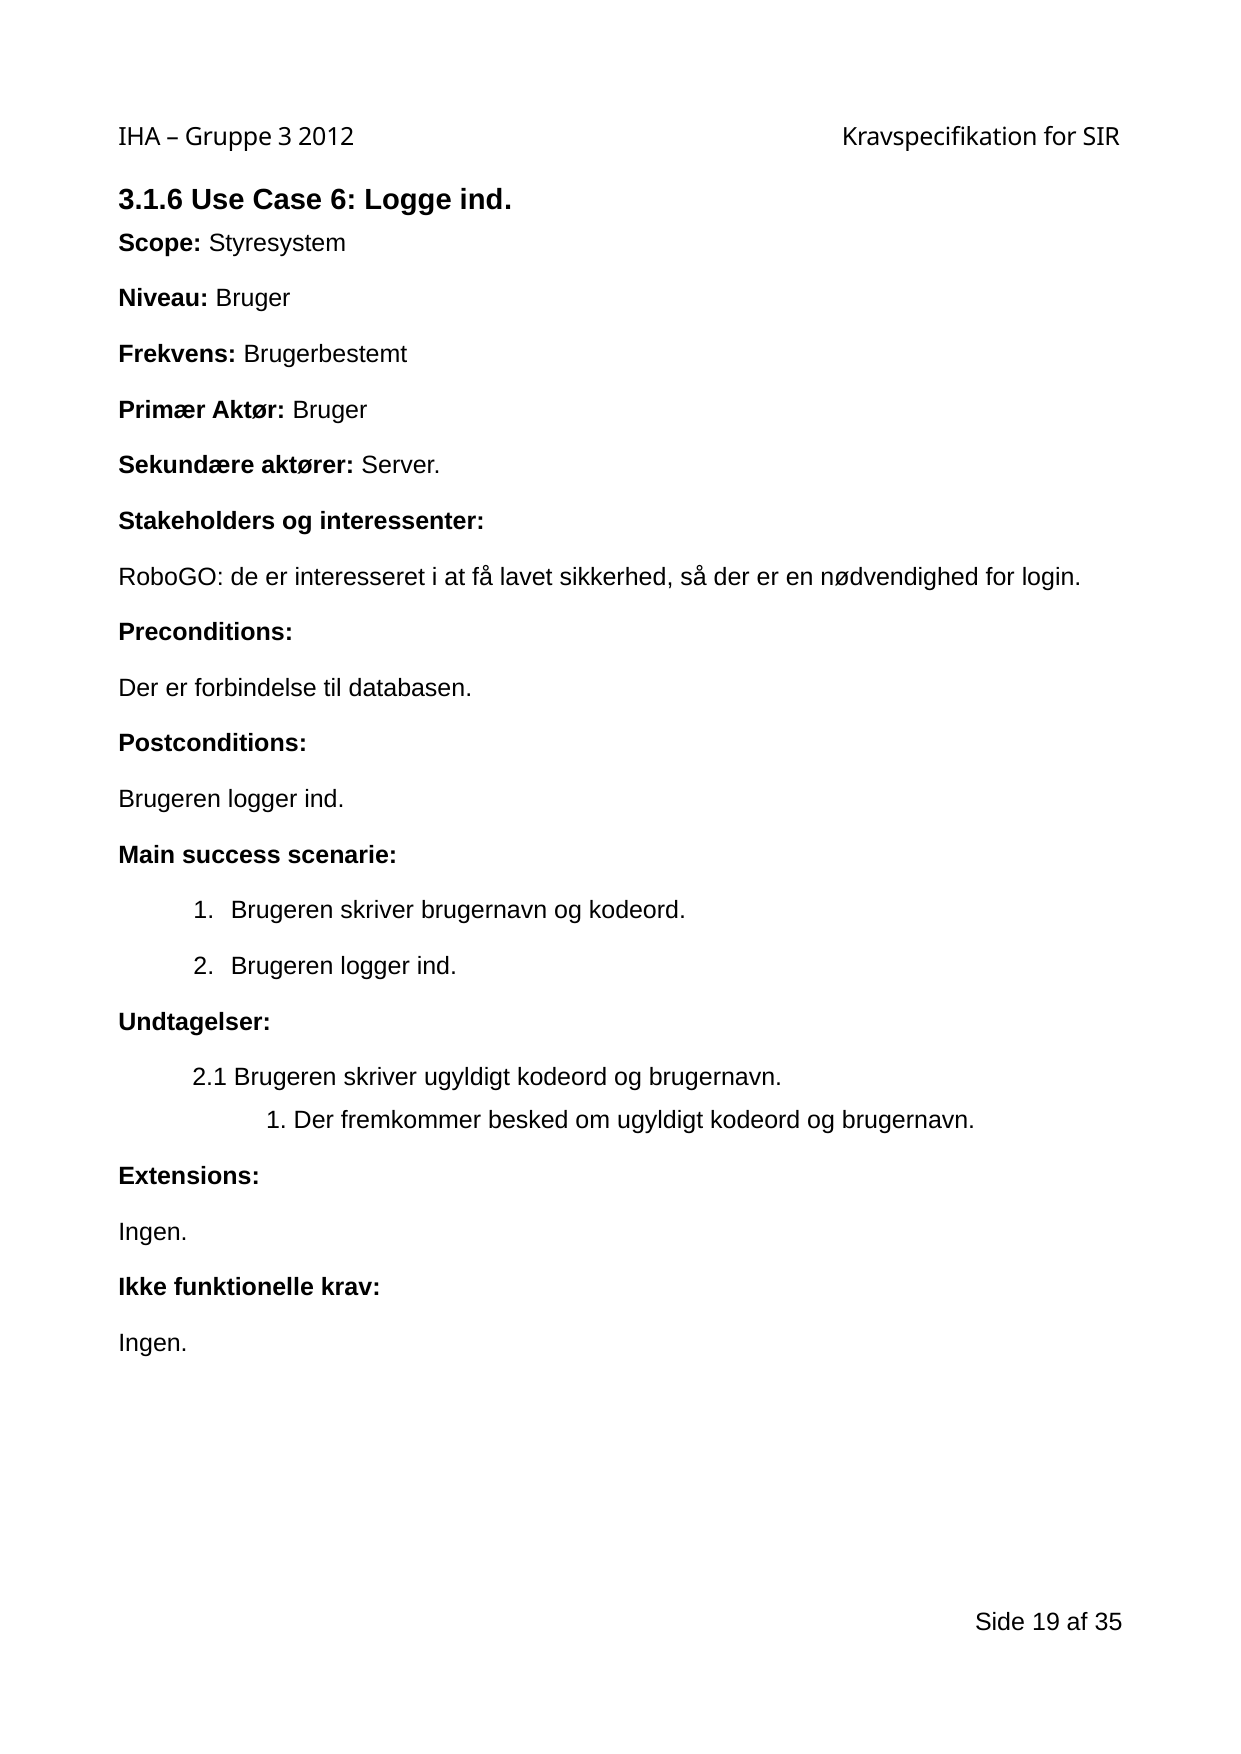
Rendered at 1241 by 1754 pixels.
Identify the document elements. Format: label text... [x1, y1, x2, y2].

list Brugeren logger ind. [193, 951, 1122, 979]
text Ingen. [118, 1216, 1122, 1245]
text Preconditions: [118, 617, 1122, 646]
text Primær Aktør: Bruger [118, 394, 1122, 423]
text RoboGO: de er interesseret i at få lavet sikkerhed, så der er en nødvendighed for login. [118, 561, 1122, 590]
text 2.1 Brugeren skriver ugyldigt kodeord og brugernavn. 1. Der fremkommer besked om ugyldigt kodeord og brugernavn. [118, 1062, 1122, 1134]
text Ingen. [118, 1328, 1122, 1356]
text Scope: Styresystem [118, 228, 1122, 256]
subtitle 3.1.6 Use Case 6: Logge ind. [118, 182, 1122, 215]
text Postconditions: [118, 728, 1122, 757]
text Frekvens: Brugerbestemt [118, 339, 1122, 368]
text Extensions: [118, 1161, 1122, 1189]
text Main success scenarie: [118, 839, 1122, 868]
text Der er forbindelse til databasen. [118, 673, 1122, 701]
text Brugeren logger ind. [118, 784, 1122, 813]
text Undtagelser: [118, 1006, 1122, 1035]
text Ikke funktionelle krav: [118, 1272, 1122, 1301]
list Brugeren skriver brugernavn og kodeord. [193, 895, 1122, 924]
text Stakeholders og interessenter: [118, 506, 1122, 534]
text Niveau: Bruger [118, 283, 1122, 312]
text Sekundære aktører: Server. [118, 450, 1122, 479]
